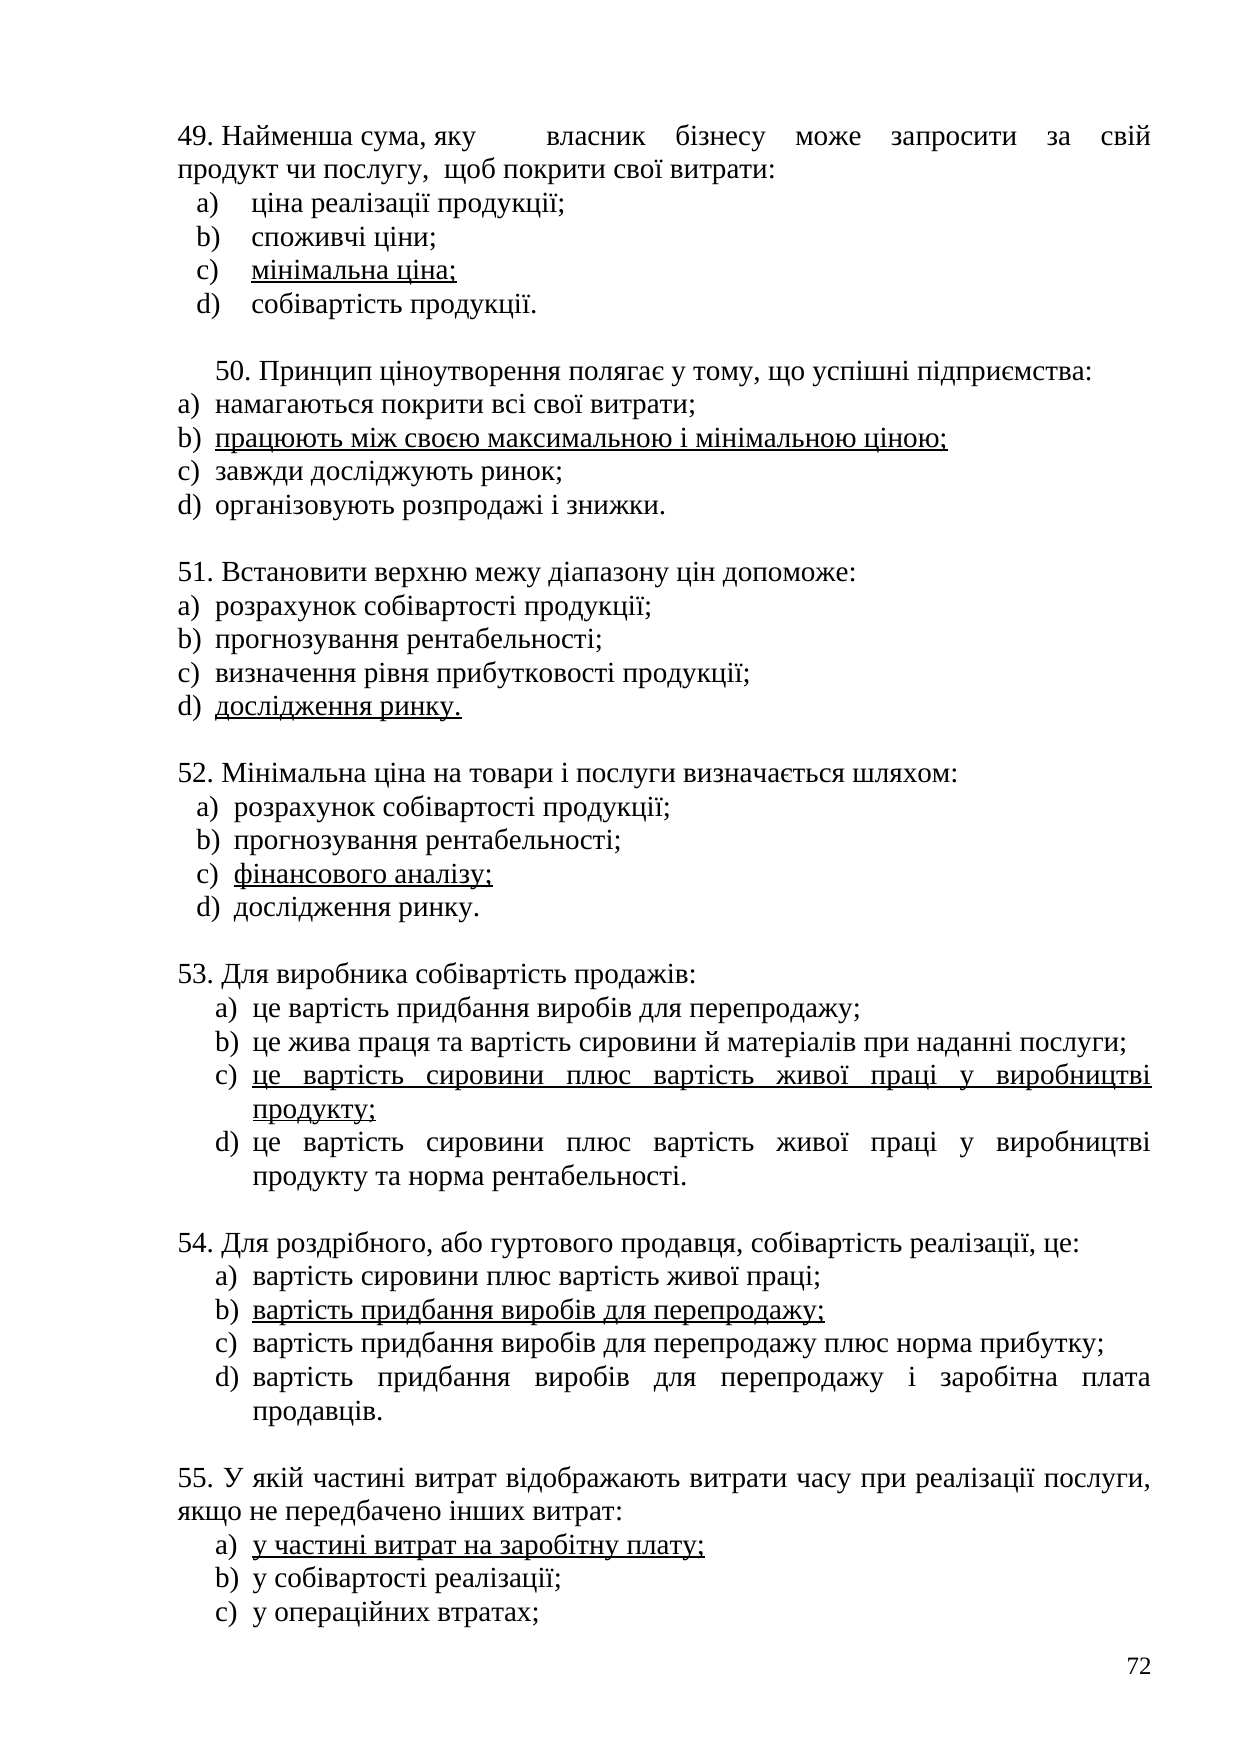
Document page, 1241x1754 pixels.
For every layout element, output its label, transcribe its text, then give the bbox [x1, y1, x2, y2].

list дослідження ринку. [177, 688, 1152, 722]
list вартість сировини плюс вартість живої праці; [215, 1258, 1152, 1292]
list у частині витрат на заробітну плату; [215, 1527, 1152, 1560]
list у операційних втратах; [215, 1594, 1152, 1627]
list вартість придбання виробів для перепродажу плюс норма прибутку; [215, 1326, 1152, 1359]
list ціна реалізації продукції; [196, 185, 1152, 219]
list це вартість сировини плюс вартість живої праці у виробництві продукту та норма рентабельності. [215, 1124, 1152, 1191]
list це жива праця та вартість сировини й матеріалів при наданні послуги; [215, 1024, 1152, 1057]
list це вартість придбання виробів для перепродажу; [215, 990, 1152, 1024]
list у собівартості реалізації; [215, 1560, 1152, 1594]
list намагаються покрити всі свої витрати; [177, 386, 1152, 420]
list працюють між своєю максимальною і мінімальною ціною; [177, 420, 1152, 453]
text 50. Принцип ціноутворення полягає у тому, що успішні підприємства: [215, 353, 1152, 386]
list розрахунок собівартості продукції; [196, 789, 1152, 822]
text 53. Для виробника собівартість продажів: [177, 957, 1152, 990]
list фінансового аналізу; [196, 856, 1152, 889]
list це вартість сировини плюс вартість живої праці у виробництві продукту; [215, 1057, 1152, 1124]
text 51. Встановити верхню межу діапазону цін допоможе: [177, 554, 1152, 588]
list розрахунок собівартості продукції; [177, 588, 1152, 621]
list дослідження ринку. [196, 889, 1152, 923]
list мінімальна ціна; [196, 252, 1152, 286]
list організовують розпродажі і знижки. [177, 487, 1152, 521]
list визначення рівня прибутковості продукції; [177, 655, 1152, 688]
text 54. Для роздрібного, або гуртового продавця, собівартість реалізації, це: [177, 1225, 1152, 1258]
text 49. Найменша сума, яку власник бізнесу може запросити за свій продукт чи послугу, щоб покрити свої витрати: [177, 118, 1152, 185]
list завжди досліджують ринок; [177, 453, 1152, 487]
list вартість придбання виробів для перепродажу; [215, 1292, 1152, 1326]
text 52. Мінімальна ціна на товари і послуги визначається шляхом: [177, 755, 1152, 789]
list вартість придбання виробів для перепродажу і заробітна плата продавців. [215, 1359, 1152, 1426]
list собівартість продукції. [196, 286, 1152, 319]
list прогнозування рентабельності; [196, 822, 1152, 856]
list споживчі ціни; [196, 219, 1152, 252]
list прогнозування рентабельності; [177, 621, 1152, 655]
text 55. У якій частині витрат відображають витрати часу при реалізації послуги, якщо не передбачено інших витрат: [177, 1460, 1152, 1527]
